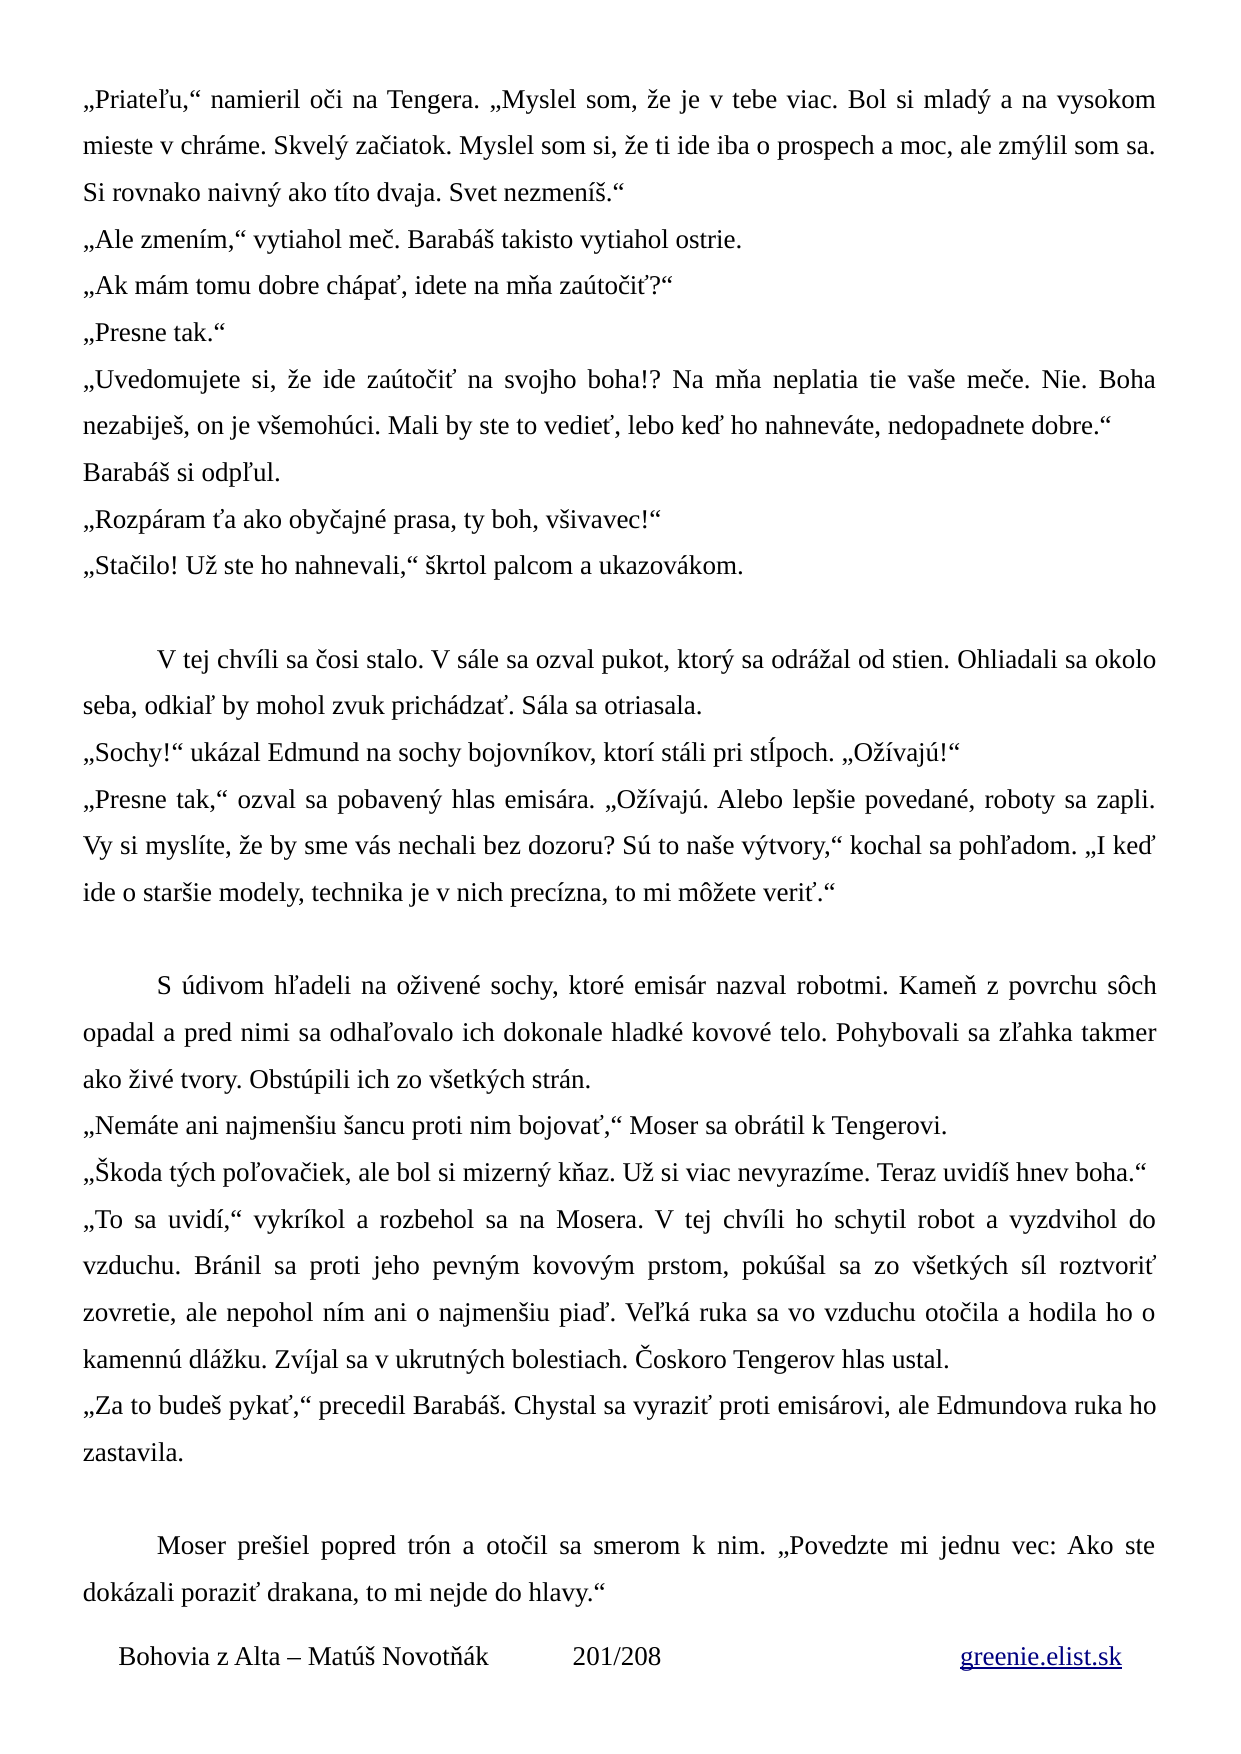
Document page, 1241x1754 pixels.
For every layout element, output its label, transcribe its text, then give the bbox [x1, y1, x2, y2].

text Moser prešiel popred trón a otočil sa smerom k nim. „Povedzte mi jednu vec: Ako ste dokázali poraziť drakana, to mi nejde do hlavy.“ [83, 1529, 1157, 1607]
text „Sochy!“ ukázal Edmund na sochy bojovníkov, ktorí stáli pri stĺpoch. „Ožívajú!“ [83, 736, 1157, 767]
text „Priateľu,“ namieril oči na Tengera. „Myslel som, že je v tebe viac. Bol si mladý a na vysokom mieste v chráme. Skvelý začiatok. Myslel som si, že ti ide iba o prospech a moc, ale zmýlil som sa. Si rovnako naivný ako títo dvaja. Svet nezmeníš.“ [83, 83, 1157, 207]
text „Uvedomujete si, že ide zaútočiť na svojho boha!? Na mňa neplatia tie vaše meče. Nie. Boha nezabiješ, on je všemohúci. Mali by ste to vedieť, lebo keď ho nahneváte, nedopadnete dobre.“ [83, 363, 1157, 441]
text „Presne tak.“ [83, 316, 1157, 347]
text S údivom hľadeli na oživené sochy, ktoré emisár nazval robotmi. Kameň z povrchu sôch opadal a pred nimi sa odhaľovalo ich dokonale hladké kovové telo. Pohybovali sa zľahka takmer ako živé tvory. Obstúpili ich zo všetkých strán. [83, 969, 1157, 1094]
text „To sa uvidí,“ vykríkol a rozbehol sa na Mosera. V tej chvíli ho schytil robot a vyzdvihol do vzduchu. Bránil sa proti jeho pevným kovovým prstom, pokúšal sa zo všetkých síl roztvoriť zovretie, ale nepohol ním ani o najmenšiu piaď. Veľká ruka sa vo vzduchu otočila a hodila ho o kamennú dlážku. Zvíjal sa v ukrutných bolestiach. Čoskoro Tengerov hlas ustal. [83, 1203, 1157, 1374]
text „Škoda tých poľovačiek, ale bol si mizerný kňaz. Už si viac nevyrazíme. Teraz uvidíš hnev boha.“ [83, 1156, 1157, 1187]
text „Ak mám tomu dobre chápať, idete na mňa zaútočiť?“ [83, 269, 1157, 301]
text „Za to budeš pykať,“ precedil Barabáš. Chystal sa vyraziť proti emisárovi, ale Edmundova ruka ho zastavila. [83, 1389, 1157, 1467]
text „Nemáte ani najmenšiu šancu proti nim bojovať,“ Moser sa obrátil k Tengerovi. [83, 1109, 1157, 1141]
text „Stačilo! Už ste ho nahnevali,“ škrtol palcom a ukazovákom. [83, 549, 1157, 581]
text „Ale zmením,“ vytiahol meč. Barabáš takisto vytiahol ostrie. [83, 223, 1157, 254]
text Barabáš si odpľul. [83, 456, 1157, 487]
text „Presne tak,“ ozval sa pobavený hlas emisára. „Ožívajú. Alebo lepšie povedané, roboty sa zapli. Vy si myslíte, že by sme vás nechali bez dozoru? Sú to naše výtvory,“ kochal sa pohľadom. „I keď ide o staršie modely, technika je v nich precízna, to mi môžete veriť.“ [83, 783, 1157, 907]
text „Rozpáram ťa ako obyčajné prasa, ty boh, všivavec!“ [83, 503, 1157, 534]
text V tej chvíli sa čosi stalo. V sále sa ozval pukot, ktorý sa odrážal od stien. Ohliadali sa okolo seba, odkiaľ by mohol zvuk prichádzať. Sála sa otriasala. [83, 643, 1157, 721]
